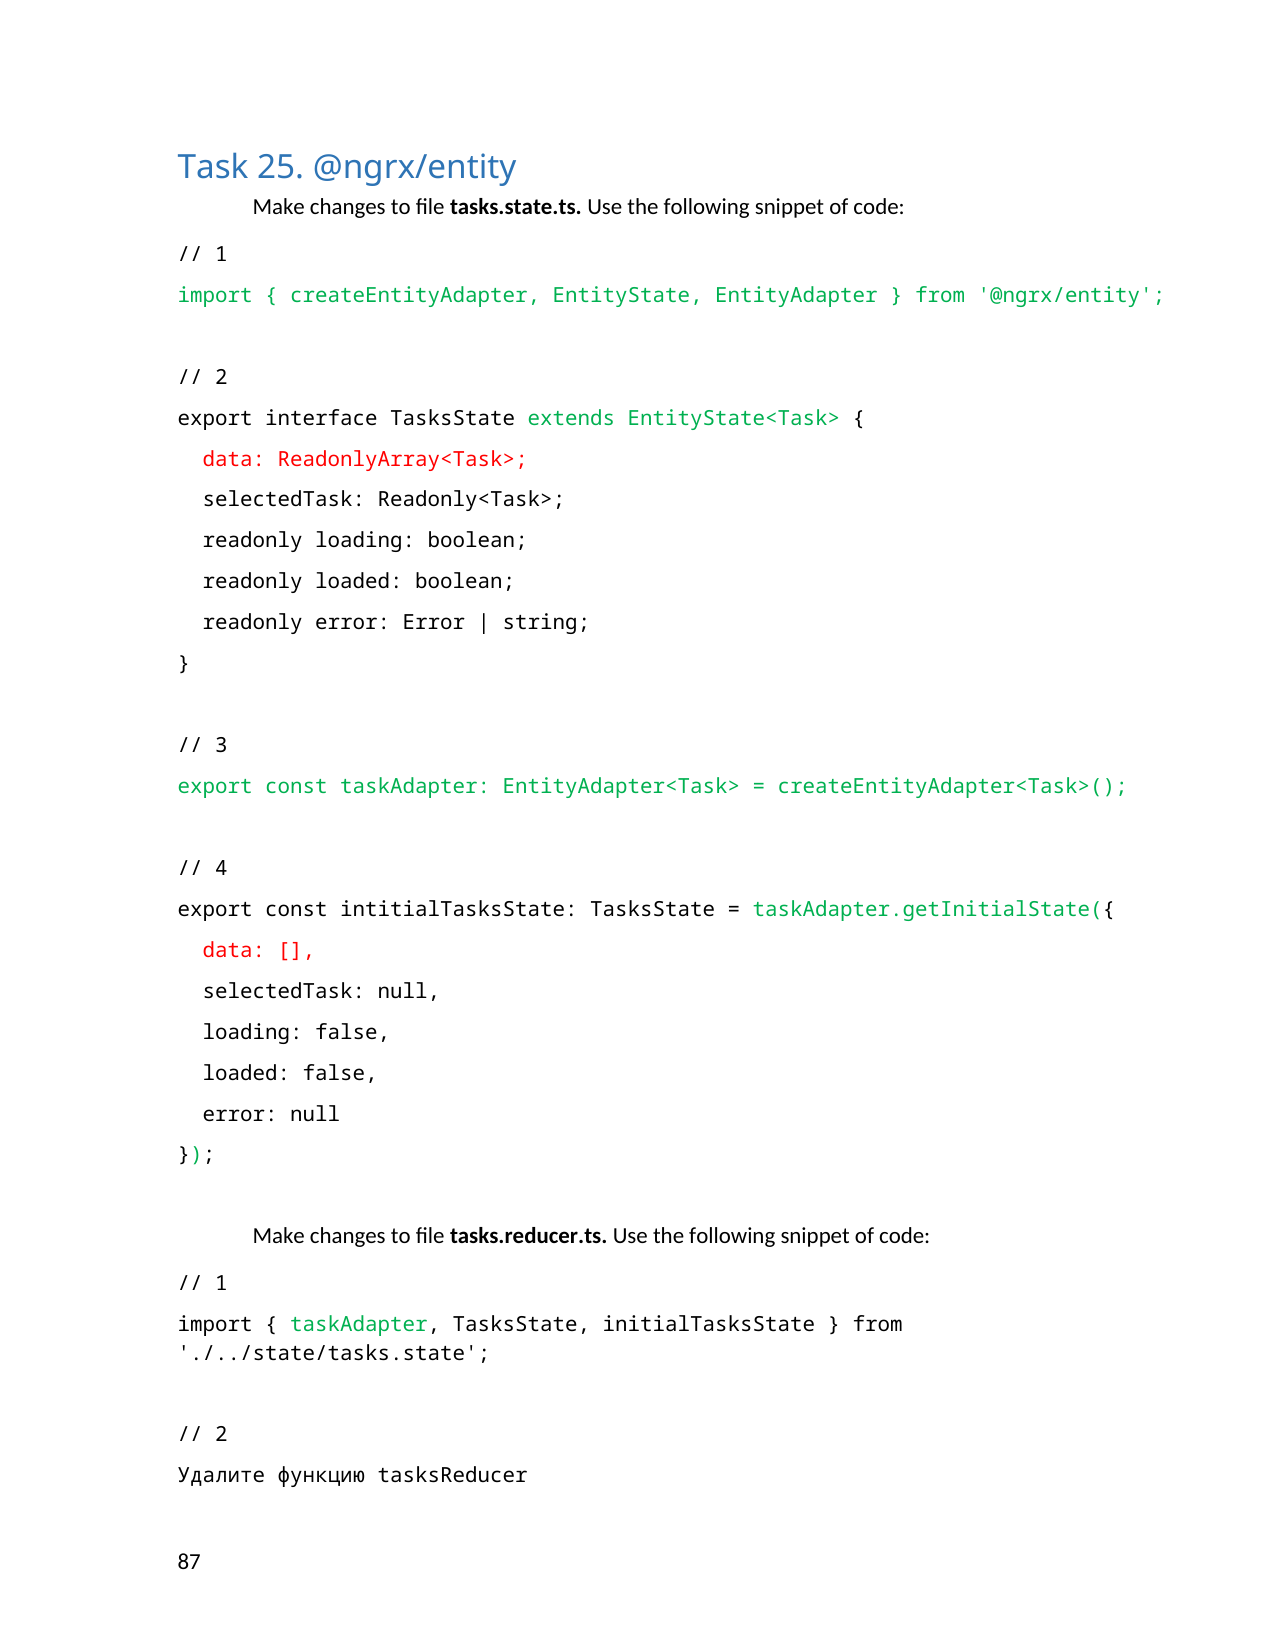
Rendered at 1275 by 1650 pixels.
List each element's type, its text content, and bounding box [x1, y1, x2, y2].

text selectedTask: Readonly<Task>; [177, 484, 1186, 513]
text readonly loading: boolean; [177, 526, 1186, 554]
text export const intitialTasksState: TasksState = taskAdapter.getInitialState({ [177, 894, 1186, 922]
text // 2 [177, 362, 1186, 390]
text export const taskAdapter: EntityAdapter<Task> = createEntityAdapter<Task>(); [177, 771, 1186, 799]
text // 1 [177, 239, 1186, 267]
list Make changes to file tasks.reducer.ts. Use the following snippet of code: [252, 1221, 1186, 1249]
text loading: false, [177, 1017, 1186, 1045]
text loaded: false, [177, 1058, 1186, 1086]
text Удалите функцию tasksReducer [177, 1461, 1186, 1489]
text // 1 [177, 1268, 1186, 1297]
list Make changes to file tasks.state.ts. Use the following snippet of code: [252, 192, 1186, 220]
text // 2 [177, 1419, 1186, 1448]
text } [177, 648, 1186, 677]
text data: [], [177, 935, 1186, 963]
subtitle Task 25. @ngrx/entity [177, 143, 1186, 188]
text selectedTask: null, [177, 976, 1186, 1004]
text }); [177, 1139, 1186, 1168]
text readonly error: Error | string; [177, 607, 1186, 636]
text export interface TasksState extends EntityState<Task> { [177, 403, 1186, 431]
text import { createEntityAdapter, EntityState, EntityAdapter } from '@ngrx/entity'; [177, 280, 1186, 308]
text // 4 [177, 853, 1186, 881]
text // 3 [177, 730, 1186, 759]
text import { taskAdapter, TasksState, initialTasksState } from './../state/tasks.state'; [177, 1309, 1186, 1366]
text data: ReadonlyArray<Task>; [177, 444, 1186, 472]
text readonly loaded: boolean; [177, 566, 1186, 595]
text error: null [177, 1099, 1186, 1127]
